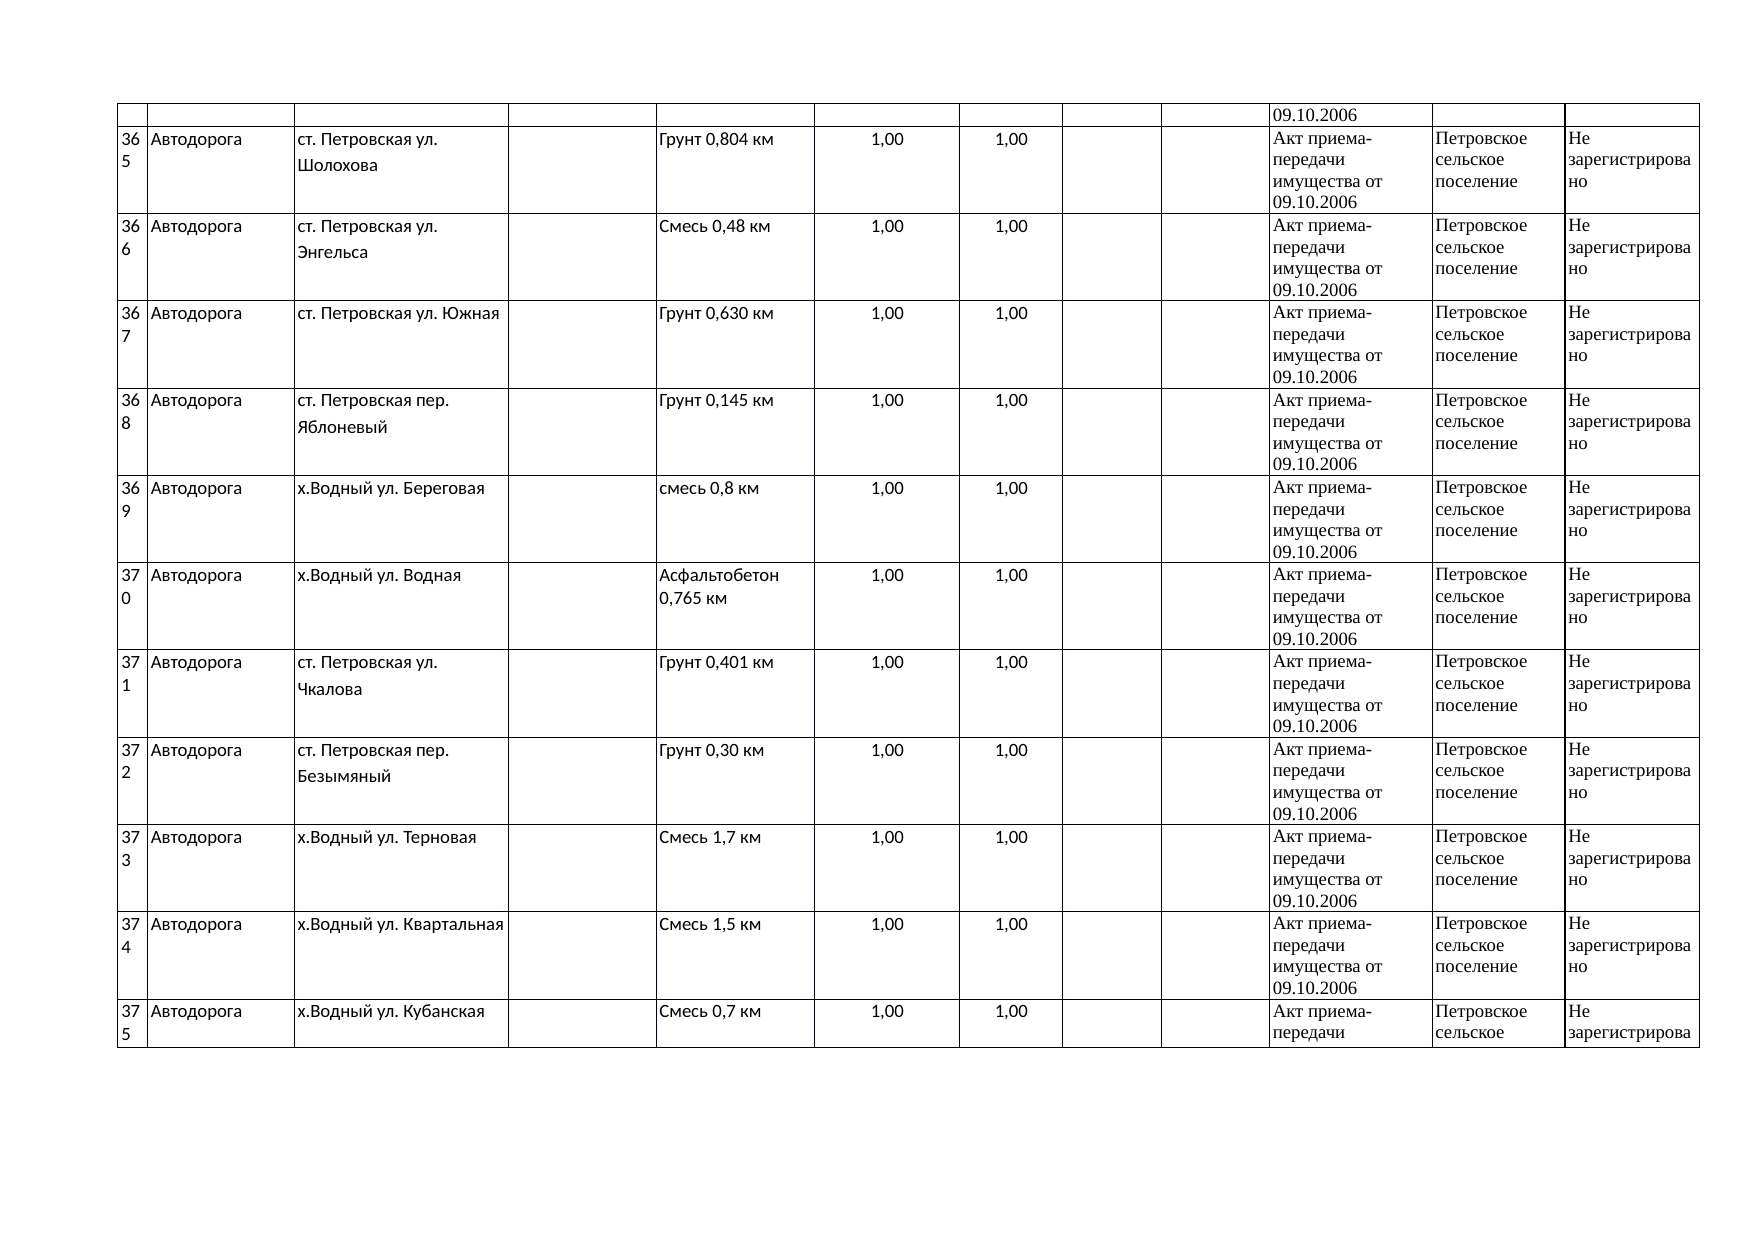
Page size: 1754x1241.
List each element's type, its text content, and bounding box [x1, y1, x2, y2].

table_cell 365 [118, 127, 147, 213]
table_cell Петровское сельское поселение [1433, 563, 1564, 649]
table_cell Асфальтобетон 0,765 км [657, 563, 814, 649]
table_cell [295, 104, 508, 126]
table_cell [509, 127, 656, 213]
table_cell [1162, 912, 1269, 998]
table_cell [1063, 127, 1161, 213]
table_cell 1,00 [960, 912, 1062, 998]
table_cell 1,00 [815, 650, 959, 737]
table_cell 1,00 [960, 214, 1062, 300]
table_cell Петровское сельское поселение [1433, 389, 1564, 475]
table_cell Акт приема-передачи имущества от 09.10.2006 [1270, 650, 1432, 737]
table_cell Акт приема-передачи имущества от 09.10.2006 [1270, 912, 1432, 998]
table_cell Петровское сельское поселение [1433, 476, 1564, 562]
table_cell 366 [118, 214, 147, 300]
table_cell 370 [118, 563, 147, 649]
table_cell х.Водный ул. Квартальная [295, 912, 508, 998]
table_cell Петровское сельское поселение [1433, 301, 1564, 387]
table_cell [1162, 738, 1269, 824]
table_cell [1162, 650, 1269, 737]
table_cell Петровское сельское поселение [1433, 738, 1564, 824]
table_cell Не зарегистрирова [1566, 1000, 1699, 1047]
table_cell ст. Петровская ул. Энгельса [295, 214, 508, 300]
table_cell [148, 104, 294, 126]
table_cell 371 [118, 650, 147, 737]
table_cell 375 [118, 1000, 147, 1047]
table_cell [960, 104, 1062, 126]
table_cell [509, 912, 656, 998]
table_cell [1162, 825, 1269, 911]
table_cell [1162, 214, 1269, 300]
table_cell х.Водный ул. Береговая [295, 476, 508, 562]
table_cell 1,00 [960, 738, 1062, 824]
table_cell Автодорога [148, 912, 294, 998]
table_cell [1063, 825, 1161, 911]
table_cell Петровское сельское [1433, 1000, 1564, 1047]
table_cell Смесь 1,7 км [657, 825, 814, 911]
table_cell 1,00 [960, 1000, 1062, 1047]
table_cell [657, 104, 814, 126]
table_cell Не зарегистрировано [1566, 912, 1699, 998]
table_cell Грунт 0,401 км [657, 650, 814, 737]
table_cell 1,00 [960, 476, 1062, 562]
table_cell [1063, 563, 1161, 649]
table_cell 1,00 [815, 301, 959, 387]
table_cell Петровское сельское поселение [1433, 650, 1564, 737]
table_cell [1063, 912, 1161, 998]
table_cell Акт приема-передачи имущества от 09.10.2006 [1270, 476, 1432, 562]
table_cell Петровское сельское поселение [1433, 825, 1564, 911]
table_cell [815, 104, 959, 126]
table_cell х.Водный ул. Водная [295, 563, 508, 649]
table_cell ст. Петровская пер. Яблоневый [295, 389, 508, 475]
table_cell [509, 650, 656, 737]
table_cell 1,00 [960, 127, 1062, 213]
table_cell 369 [118, 476, 147, 562]
table_cell Грунт 0,630 км [657, 301, 814, 387]
table_cell 374 [118, 912, 147, 998]
table_cell Автодорога [148, 738, 294, 824]
table_cell Не зарегистрировано [1566, 563, 1699, 649]
table_cell [1162, 389, 1269, 475]
table_cell [1162, 1000, 1269, 1047]
table_cell 1,00 [815, 912, 959, 998]
table_cell Акт приема-передачи имущества от 09.10.2006 [1270, 738, 1432, 824]
table_cell [118, 104, 147, 126]
table_cell Не зарегистрировано [1566, 738, 1699, 824]
table_cell [509, 738, 656, 824]
table_cell [1162, 476, 1269, 562]
table_cell [1566, 104, 1699, 126]
table_cell Не зарегистрировано [1566, 389, 1699, 475]
table_cell 1,00 [960, 301, 1062, 387]
table_cell 372 [118, 738, 147, 824]
table_cell [1162, 301, 1269, 387]
table_cell [509, 825, 656, 911]
table_cell 1,00 [815, 563, 959, 649]
table_cell 1,00 [815, 738, 959, 824]
table_cell 1,00 [960, 563, 1062, 649]
table_cell Не зарегистрировано [1566, 214, 1699, 300]
table_cell Автодорога [148, 389, 294, 475]
table_cell [1063, 738, 1161, 824]
table_cell 1,00 [815, 476, 959, 562]
table_cell [509, 389, 656, 475]
table_cell Автодорога [148, 825, 294, 911]
table_cell [509, 1000, 656, 1047]
table_cell ст. Петровская пер. Безымяный [295, 738, 508, 824]
table_cell Не зарегистрировано [1566, 476, 1699, 562]
table_cell [509, 104, 656, 126]
table_cell [1063, 301, 1161, 387]
table_cell 1,00 [960, 389, 1062, 475]
table_cell [1063, 650, 1161, 737]
table_cell [1063, 214, 1161, 300]
table_cell [1063, 104, 1161, 126]
table_cell 1,00 [815, 389, 959, 475]
table_cell Автодорога [148, 214, 294, 300]
table_cell Акт приема-передачи имущества от 09.10.2006 [1270, 825, 1432, 911]
table_cell смесь 0,8 км [657, 476, 814, 562]
table_cell Петровское сельское поселение [1433, 912, 1564, 998]
table_cell [509, 214, 656, 300]
table_cell Акт приема-передачи имущества от 09.10.2006 [1270, 214, 1432, 300]
table_cell Смесь 1,5 км [657, 912, 814, 998]
table_cell Петровское сельское поселение [1433, 127, 1564, 213]
table_cell [1162, 104, 1269, 126]
table_cell [509, 476, 656, 562]
table_cell Не зарегистрировано [1566, 825, 1699, 911]
table_cell Грунт 0,804 км [657, 127, 814, 213]
table_cell Автодорога [148, 301, 294, 387]
table_cell Грунт 0,145 км [657, 389, 814, 475]
table_cell Грунт 0,30 км [657, 738, 814, 824]
table_cell [509, 301, 656, 387]
table_cell Не зарегистрировано [1566, 127, 1699, 213]
table_cell х.Водный ул. Терновая [295, 825, 508, 911]
table_cell 367 [118, 301, 147, 387]
table_cell х.Водный ул. Кубанская [295, 1000, 508, 1047]
table_cell 09.10.2006 [1270, 104, 1432, 126]
table_cell [1162, 127, 1269, 213]
table_cell 1,00 [815, 825, 959, 911]
table_cell Акт приема-передачи имущества от 09.10.2006 [1270, 563, 1432, 649]
table_cell [1433, 104, 1564, 126]
table_cell Автодорога [148, 563, 294, 649]
table_cell 1,00 [815, 1000, 959, 1047]
table_cell Петровское сельское поселение [1433, 214, 1564, 300]
table_cell ст. Петровская ул. Чкалова [295, 650, 508, 737]
table_cell 1,00 [815, 127, 959, 213]
table_cell 373 [118, 825, 147, 911]
table_cell 1,00 [960, 650, 1062, 737]
table_cell 1,00 [960, 825, 1062, 911]
table_cell 368 [118, 389, 147, 475]
table_cell Акт приема-передачи имущества от 09.10.2006 [1270, 389, 1432, 475]
table_cell Автодорога [148, 1000, 294, 1047]
table_cell ст. Петровская ул. Южная [295, 301, 508, 387]
table_cell Смесь 0,48 км [657, 214, 814, 300]
table_cell Смесь 0,7 км [657, 1000, 814, 1047]
table_cell Акт приема-передачи имущества от 09.10.2006 [1270, 127, 1432, 213]
table_cell [1162, 563, 1269, 649]
table_cell [1063, 389, 1161, 475]
table_cell Автодорога [148, 476, 294, 562]
table_cell Акт приема-передачи [1270, 1000, 1432, 1047]
table_cell Не зарегистрировано [1566, 301, 1699, 387]
table_cell ст. Петровская ул. Шолохова [295, 127, 508, 213]
table_cell [509, 563, 656, 649]
table_cell Не зарегистрировано [1566, 650, 1699, 737]
table_cell Автодорога [148, 650, 294, 737]
table_cell Акт приема-передачи имущества от 09.10.2006 [1270, 301, 1432, 387]
table_cell [1063, 476, 1161, 562]
table_cell [1063, 1000, 1161, 1047]
table_cell 1,00 [815, 214, 959, 300]
table_cell Автодорога [148, 127, 294, 213]
